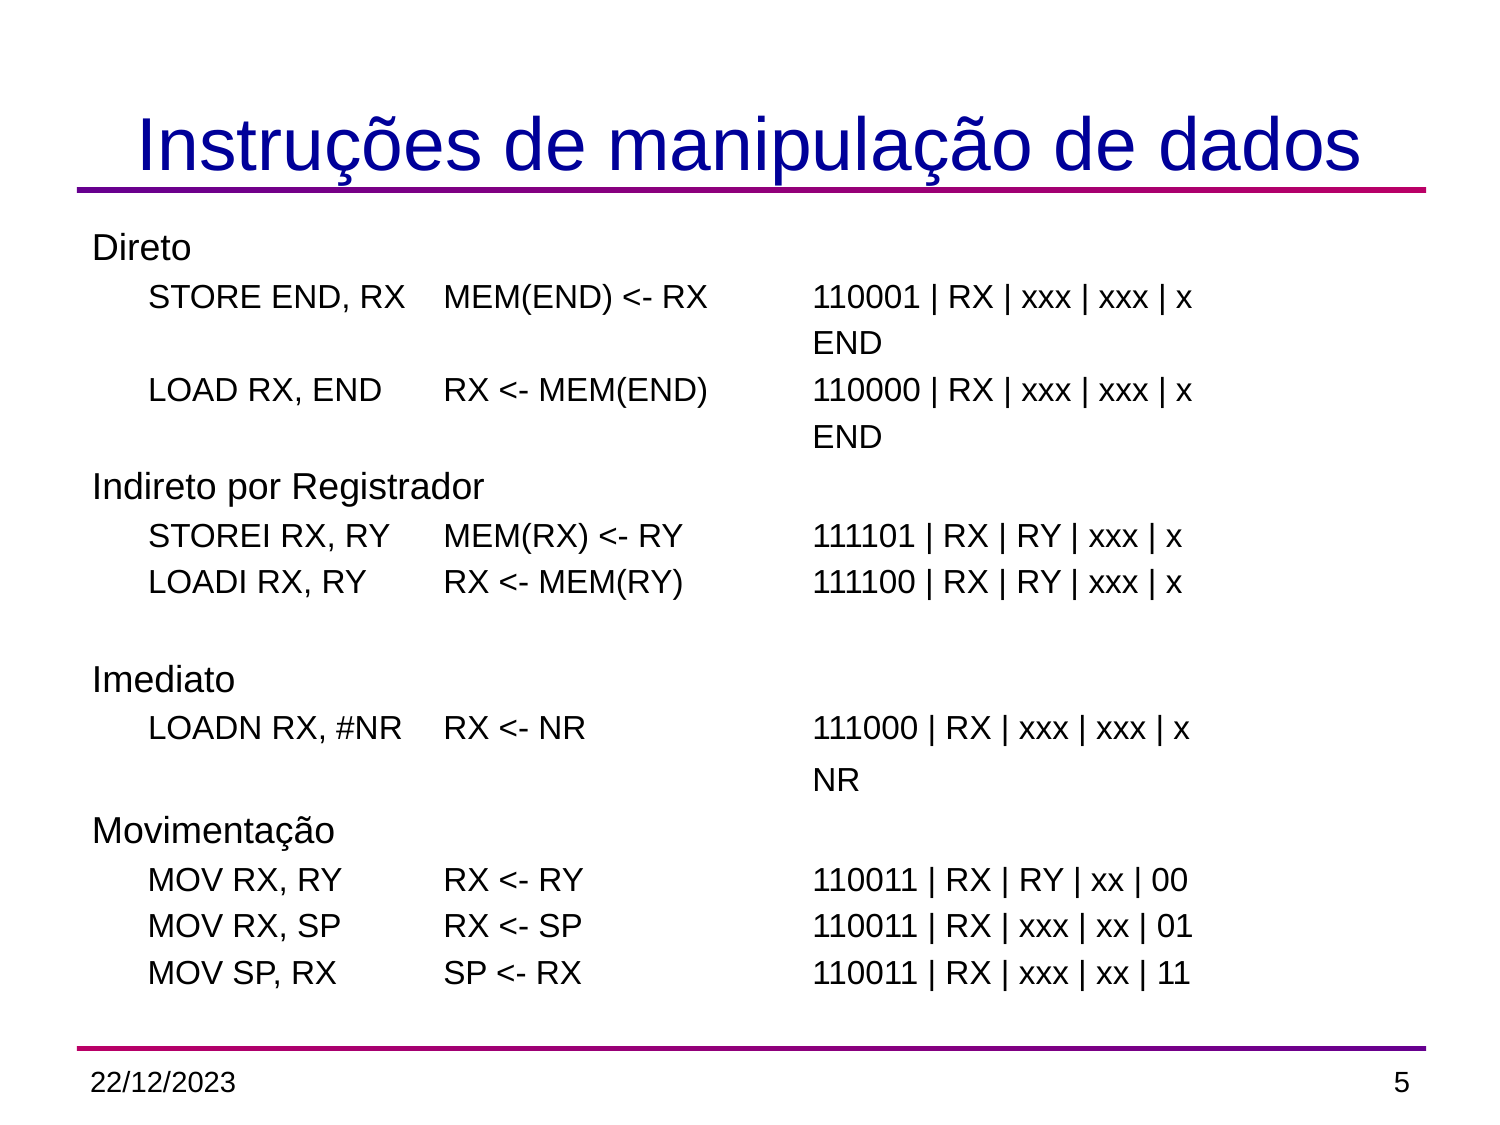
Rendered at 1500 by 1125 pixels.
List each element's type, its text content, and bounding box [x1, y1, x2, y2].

slide_number [1074, 1055, 1425, 1125]
list Direto STORE END, RX MEM(END) <- RX 110001 | RX | xxx | xxx | x END LOAD RX, END RX <- MEM(END) 110000 | RX | xxx | xxx | x END Indireto por Registrador STOREI RX, RY MEM(RX) <- RY 111101 | RX | RY | xxx | x LOADI RX, RY RX <- MEM(RY) 111100 | RX | RY | xxx | x Imediato LOADN RX, #NR RX <- NR 111000 | RX | xxx | xxx | x NR Movimentação MOV RX, RY RX <- RY 110011 | RX | RY | xx | 00 MOV RX, SP RX <- SP 110011 | RX | xxx | xx | 01 MOV SP, RX SP <- RX 110011 | RX | xxx | xx | 11 [76, 215, 1427, 1019]
title Instruções de manipulação de dados [76, 74, 1424, 193]
slide_number 22/12/2023 [75, 1055, 425, 1125]
